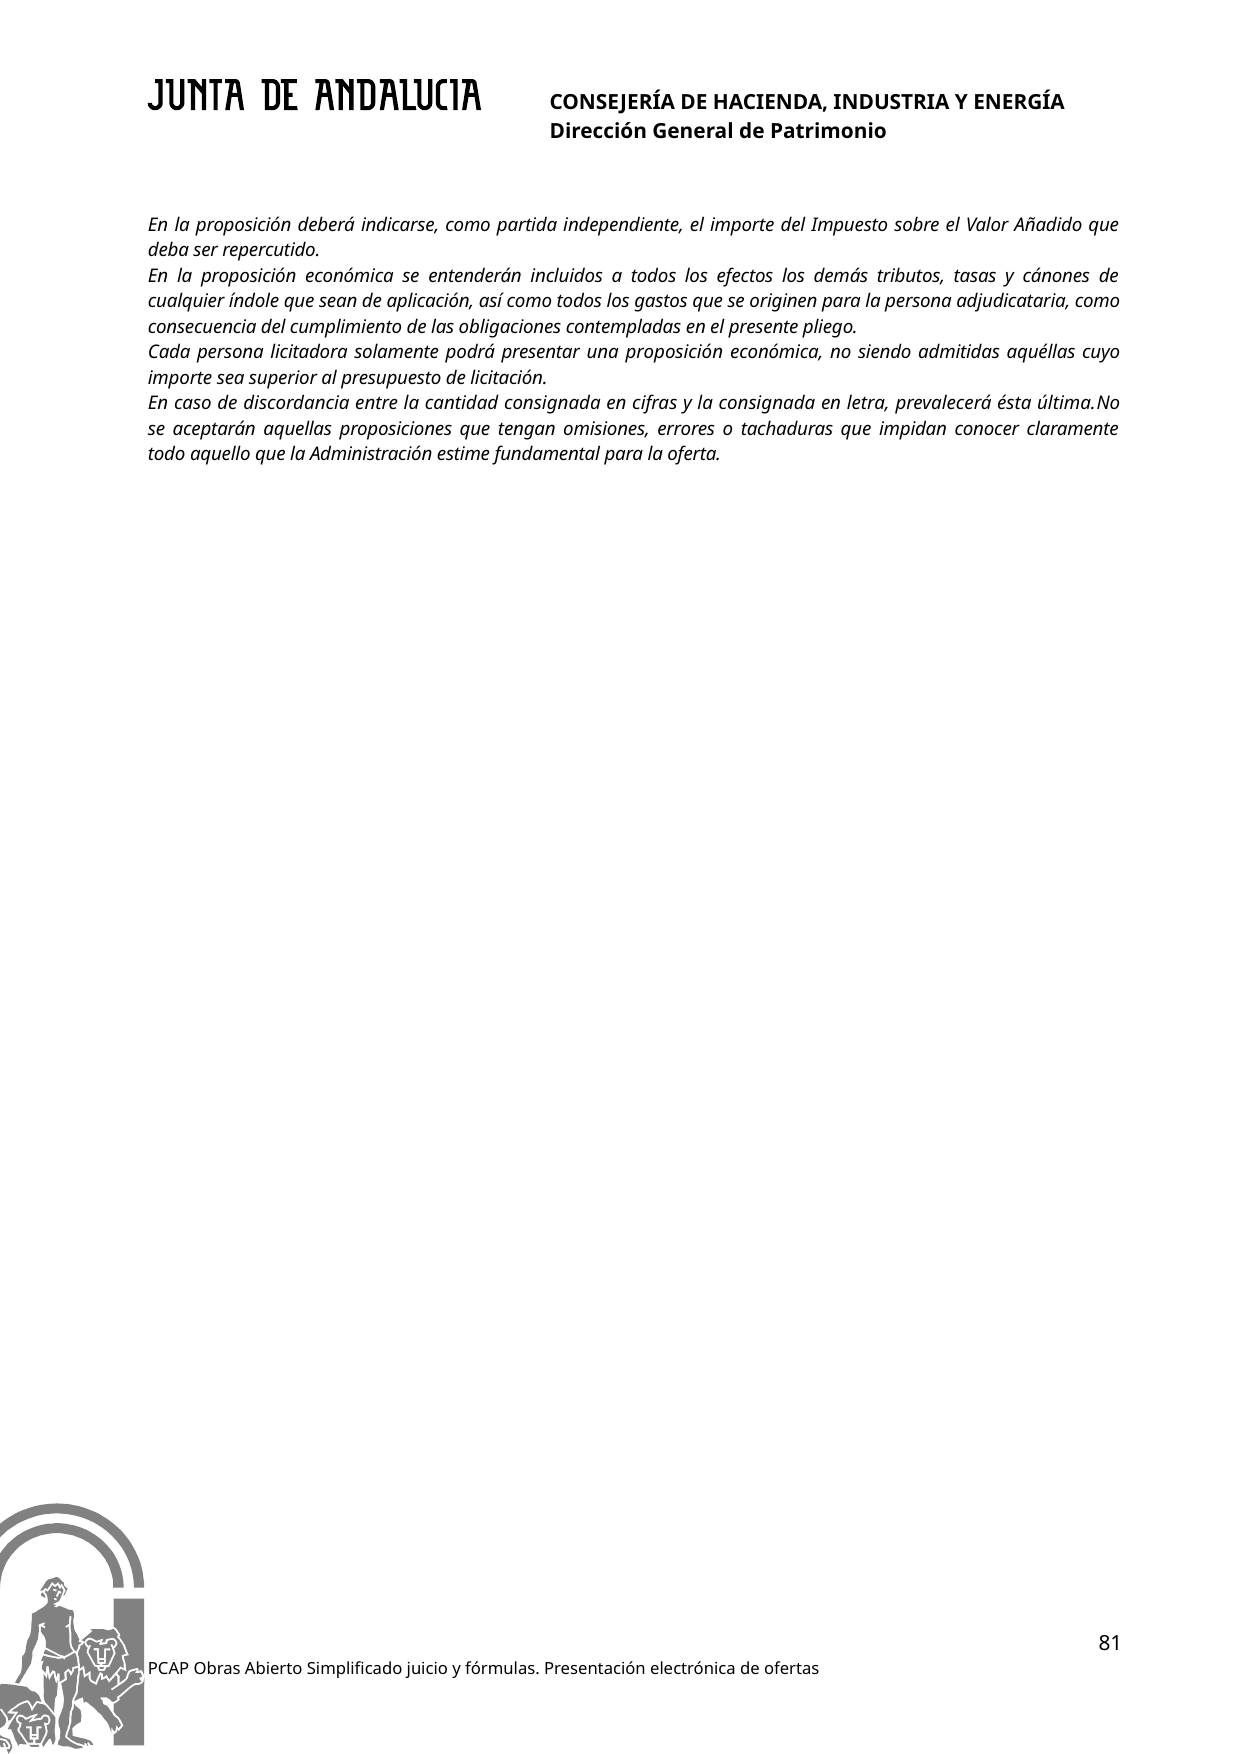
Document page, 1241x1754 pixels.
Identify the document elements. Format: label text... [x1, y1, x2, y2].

list En la proposición económica se entenderán incluidos a todos los efectos los demás tributos, tasas y cánones de cualquier índole que sean de aplicación, así como todos los gastos que se originen para la persona adjudicataria, como consecuencia del cumplimiento de las obligaciones contempladas en el presente pliego. [148, 262, 1122, 338]
list En la proposición deberá indicarse, como partida independiente, el importe del Impuesto sobre el Valor Añadido que deba ser repercutido. [148, 211, 1122, 262]
list Cada persona licitadora solamente podrá presentar una proposición económica, no siendo admitidas aquéllas cuyo importe sea superior al presupuesto de licitación. [148, 338, 1122, 389]
list En caso de discordancia entre la cantidad consignada en cifras y la consignada en letra, prevalecerá ésta última.No se aceptarán aquellas proposiciones que tengan omisiones, errores o tachaduras que impidan conocer claramente todo aquello que la Administración estime fundamental para la oferta. [148, 389, 1122, 466]
